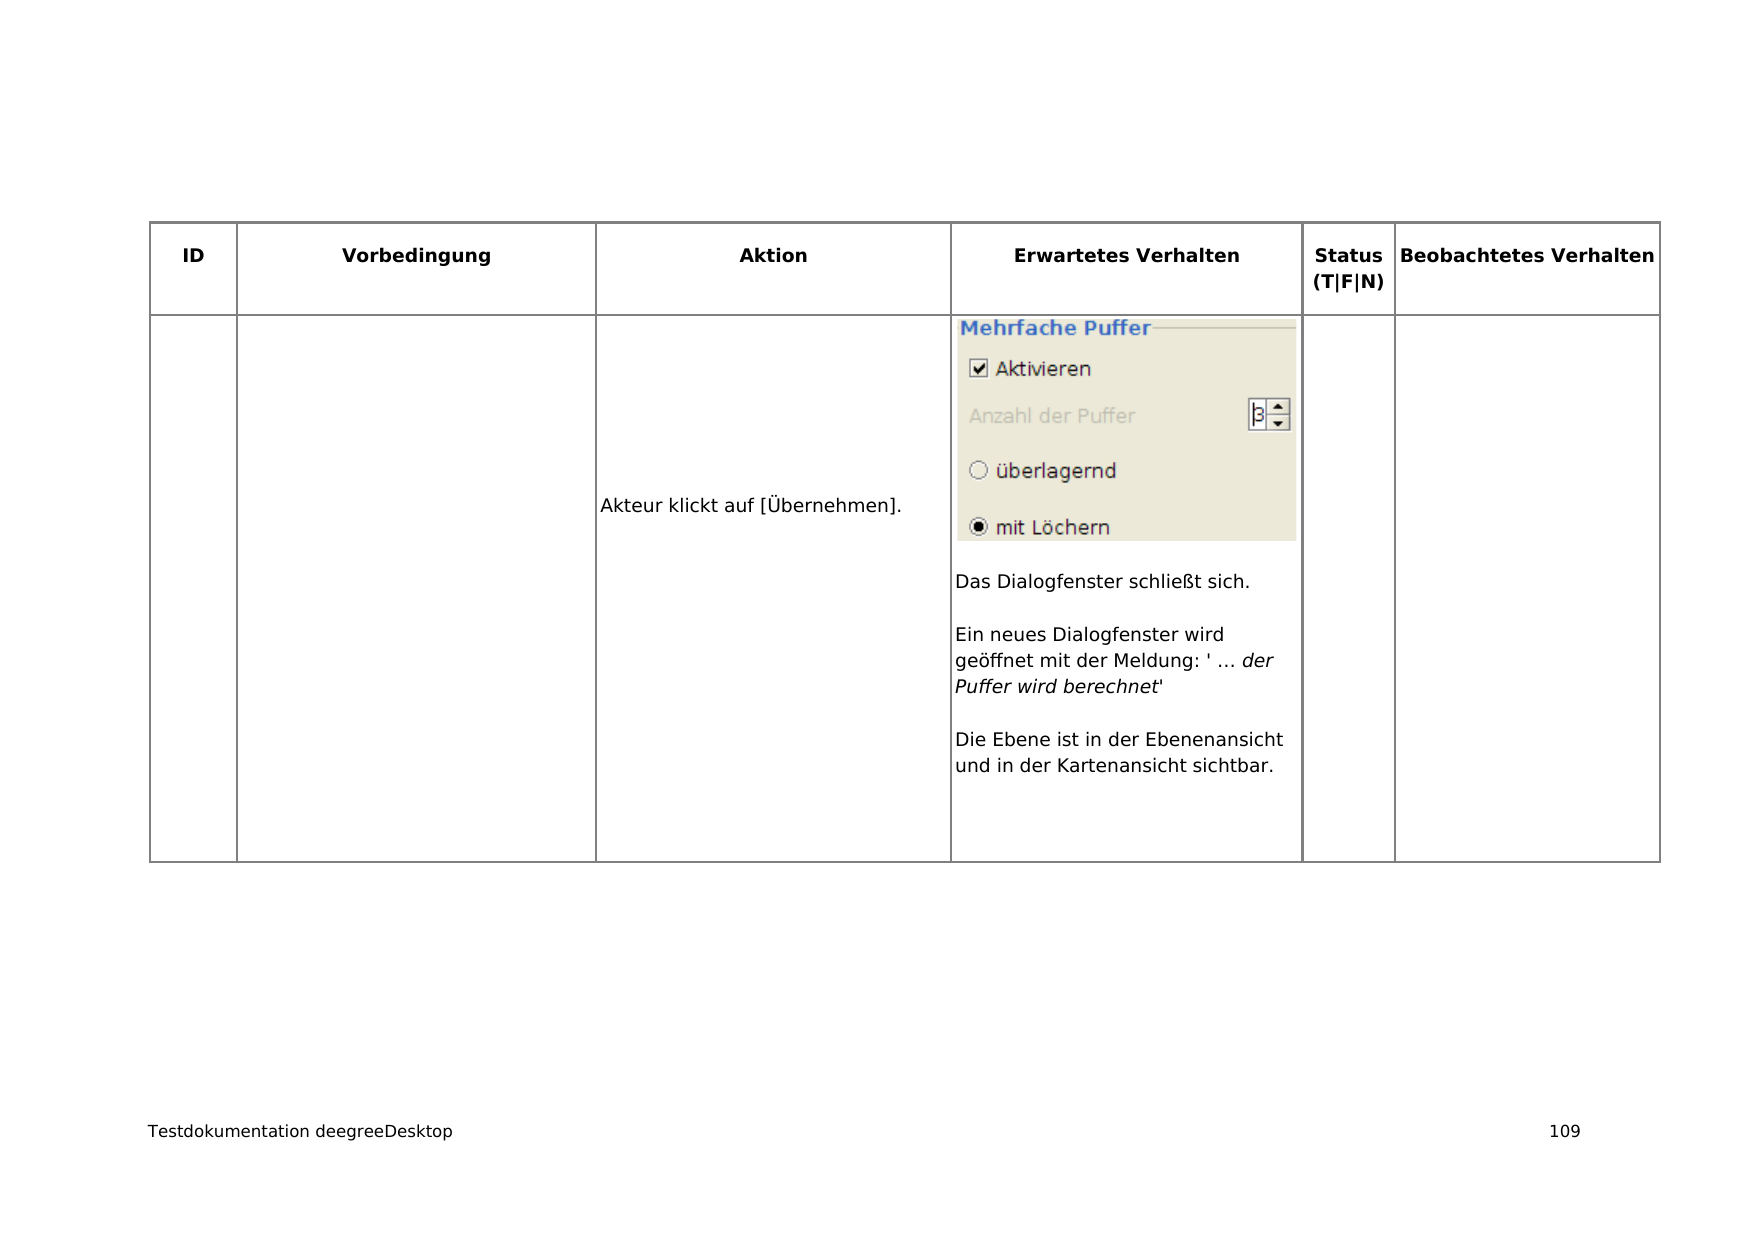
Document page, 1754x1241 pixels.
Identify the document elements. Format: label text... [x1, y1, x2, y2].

table_cell [1396, 316, 1659, 861]
table_cell [238, 316, 595, 861]
table_header Aktion [597, 224, 950, 314]
table_header Vorbedingung [238, 224, 595, 314]
table_header Beobachtetes Verhalten [1396, 224, 1659, 314]
picture [957, 319, 1297, 541]
table_header Status (T|F|N) [1304, 224, 1394, 314]
table_header Erwartetes Verhalten [952, 224, 1301, 314]
table_cell [1304, 316, 1394, 861]
table_cell [151, 316, 236, 861]
table_cell Das Dialogfenster schließt sich. Ein neues Dialogfenster wird geöffnet mit der Meldung: ' … der Puffer wird berechnet' Die Ebene ist in der Ebenenansicht und in der Kartenansicht sichtbar. [952, 316, 1301, 861]
table_cell Akteur klickt auf [Übernehmen]. [597, 316, 950, 861]
table_header ID [151, 224, 236, 314]
